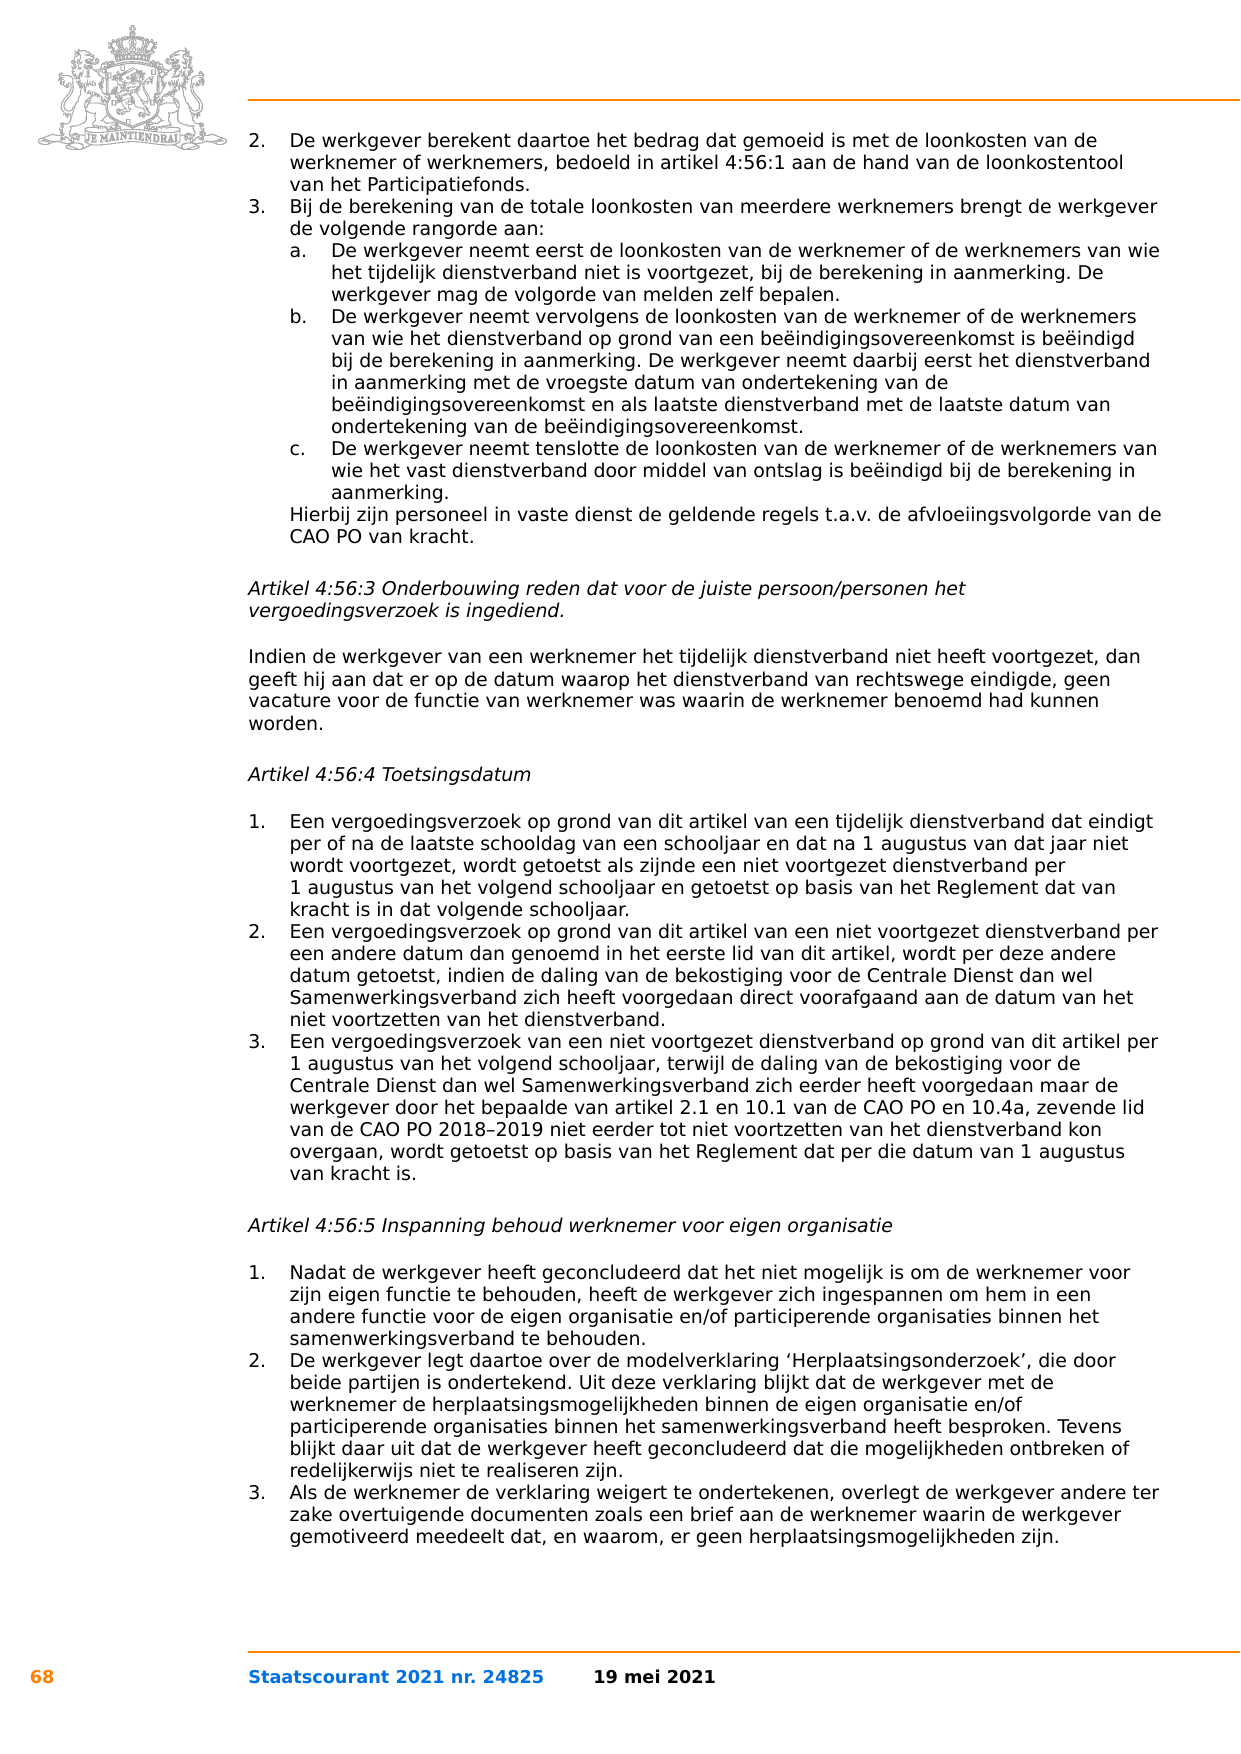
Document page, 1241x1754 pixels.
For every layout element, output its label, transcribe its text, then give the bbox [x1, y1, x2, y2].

text c. De werkgever neemt tenslotte de loonkosten van de werknemer of de werknemers van wie het vast dienstverband door middel van ontslag is beëindigd bij de berekening in aanmerking. [289, 438, 1163, 503]
picture [38, 25, 227, 150]
subtitle Artikel 4:56:4 Toetsingsdatum [248, 764, 1163, 786]
text Hierbij zijn personeel in vaste dienst de geldende regels t.a.v. de afvloeiingsvolgorde van de CAO PO van kracht. [289, 503, 1163, 547]
text 1. Nadat de werkgever heeft geconcludeerd dat het niet mogelijk is om de werknemer voor zijn eigen functie te behouden, heeft de werkgever zich ingespannen om hem in een andere functie voor de eigen organisatie en/of participerende organisaties binnen het samenwerkingsverband te behouden. [248, 1262, 1163, 1350]
text 3. Als de werknemer de verklaring weigert te ondertekenen, overlegt de werkgever andere ter zake overtuigende documenten zoals een brief aan de werknemer waarin de werkgever gemotiveerd meedeelt dat, en waarom, er geen herplaatsingsmogelijkheden zijn. [248, 1482, 1163, 1548]
text 3. Bij de berekening van de totale loonkosten van meerdere werknemers brengt de werkgever de volgende rangorde aan: [248, 196, 1163, 240]
text 2. De werkgever berekent daartoe het bedrag dat gemoeid is met de loonkosten van de werknemer of werknemers, bedoeld in artikel 4:56:1 aan de hand van de loonkostentool van het Participatiefonds. [248, 130, 1163, 196]
subtitle Artikel 4:56:5 Inspanning behoud werknemer voor eigen organisatie [248, 1215, 1163, 1237]
text b. De werkgever neemt vervolgens de loonkosten van de werknemer of de werknemers van wie het dienstverband op grond van een beëindigingsovereenkomst is beëindigd bij de berekening in aanmerking. De werkgever neemt daarbij eerst het dienstverband in aanmerking met de vroegste datum van ondertekening van de beëindigingsovereenkomst en als laatste dienstverband met de laatste datum van ondertekening van de beëindigingsovereenkomst. [289, 306, 1163, 438]
text 2. Een vergoedingsverzoek op grond van dit artikel van een niet voortgezet dienstverband per een andere datum dan genoemd in het eerste lid van dit artikel, wordt per deze andere datum getoetst, indien de daling van de bekostiging voor de Centrale Dienst dan wel Samenwerkingsverband zich heeft voorgedaan direct voorafgaand aan de datum van het niet voortzetten van het dienstverband. [248, 921, 1163, 1031]
text Indien de werkgever van een werknemer het tijdelijk dienstverband niet heeft voortgezet, dan geeft hij aan dat er op de datum waarop het dienstverband van rechtswege eindigde, geen vacature voor de functie van werknemer was waarin de werknemer benoemd had kunnen worden. [248, 646, 1163, 734]
text 3. Een vergoedingsverzoek van een niet voortgezet dienstverband op grond van dit artikel per 1 augustus van het volgend schooljaar, terwijl de daling van de bekostiging voor de Centrale Dienst dan wel Samenwerkingsverband zich eerder heeft voorgedaan maar de werkgever door het bepaalde van artikel 2.1 en 10.1 van de CAO PO en 10.4a, zevende lid van de CAO PO 2018–2019 niet eerder tot niet voortzetten van het dienstverband kon overgaan, wordt getoetst op basis van het Reglement dat per die datum van 1 augustus van kracht is. [248, 1031, 1163, 1185]
text a. De werkgever neemt eerst de loonkosten van de werknemer of de werknemers van wie het tijdelijk dienstverband niet is voortgezet, bij de berekening in aanmerking. De werkgever mag de volgorde van melden zelf bepalen. [289, 240, 1163, 306]
subtitle Artikel 4:56:3 Onderbouwing reden dat voor de juiste persoon/personen het vergoedingsverzoek is ingediend. [248, 577, 1163, 621]
text 2. De werkgever legt daartoe over de modelverklaring ‘Herplaatsingsonderzoek’, die door beide partijen is ondertekend. Uit deze verklaring blijkt dat de werkgever met de werknemer de herplaatsingsmogelijkheden binnen de eigen organisatie en/of participerende organisaties binnen het samenwerkingsverband heeft besproken. Tevens blijkt daar uit dat de werkgever heeft geconcludeerd dat die mogelijkheden ontbreken of redelijkerwijs niet te realiseren zijn. [248, 1350, 1163, 1482]
text 1. Een vergoedingsverzoek op grond van dit artikel van een tijdelijk dienstverband dat eindigt per of na de laatste schooldag van een schooljaar en dat na 1 augustus van dat jaar niet wordt voortgezet, wordt getoetst als zijnde een niet voortgezet dienstverband per 1 augustus van het volgend schooljaar en getoetst op basis van het Reglement dat van kracht is in dat volgende schooljaar. [248, 811, 1163, 921]
